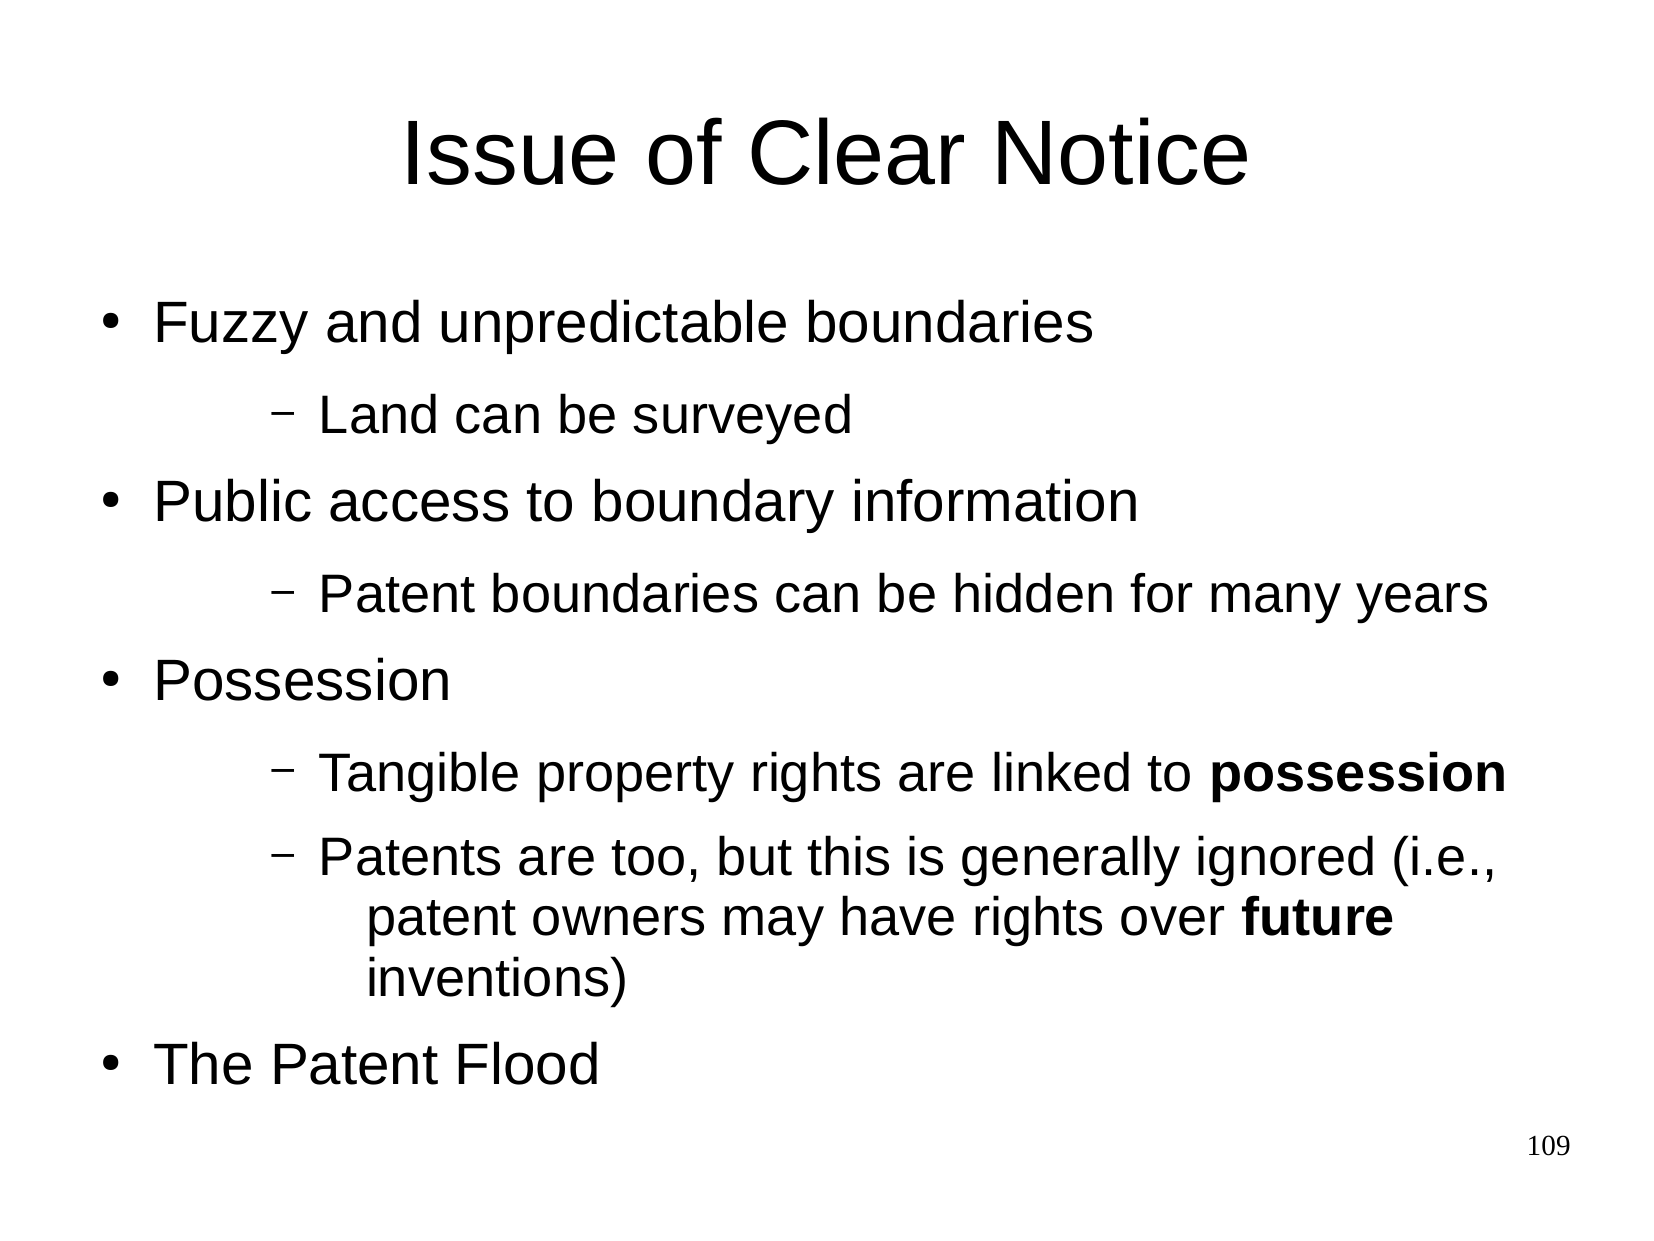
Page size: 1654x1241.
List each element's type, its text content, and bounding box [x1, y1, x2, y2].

list Fuzzy and unpredictable boundaries Land can be surveyed Public access to boundary information Patent boundaries can be hidden for many years Possession Tangible property rights are linked to possession Patents are too, but this is generally ignored (i.e., patent owners may have rights over future inventions) The Patent Flood [82, 290, 1571, 1097]
title Issue of Clear Notice [82, 56, 1571, 250]
